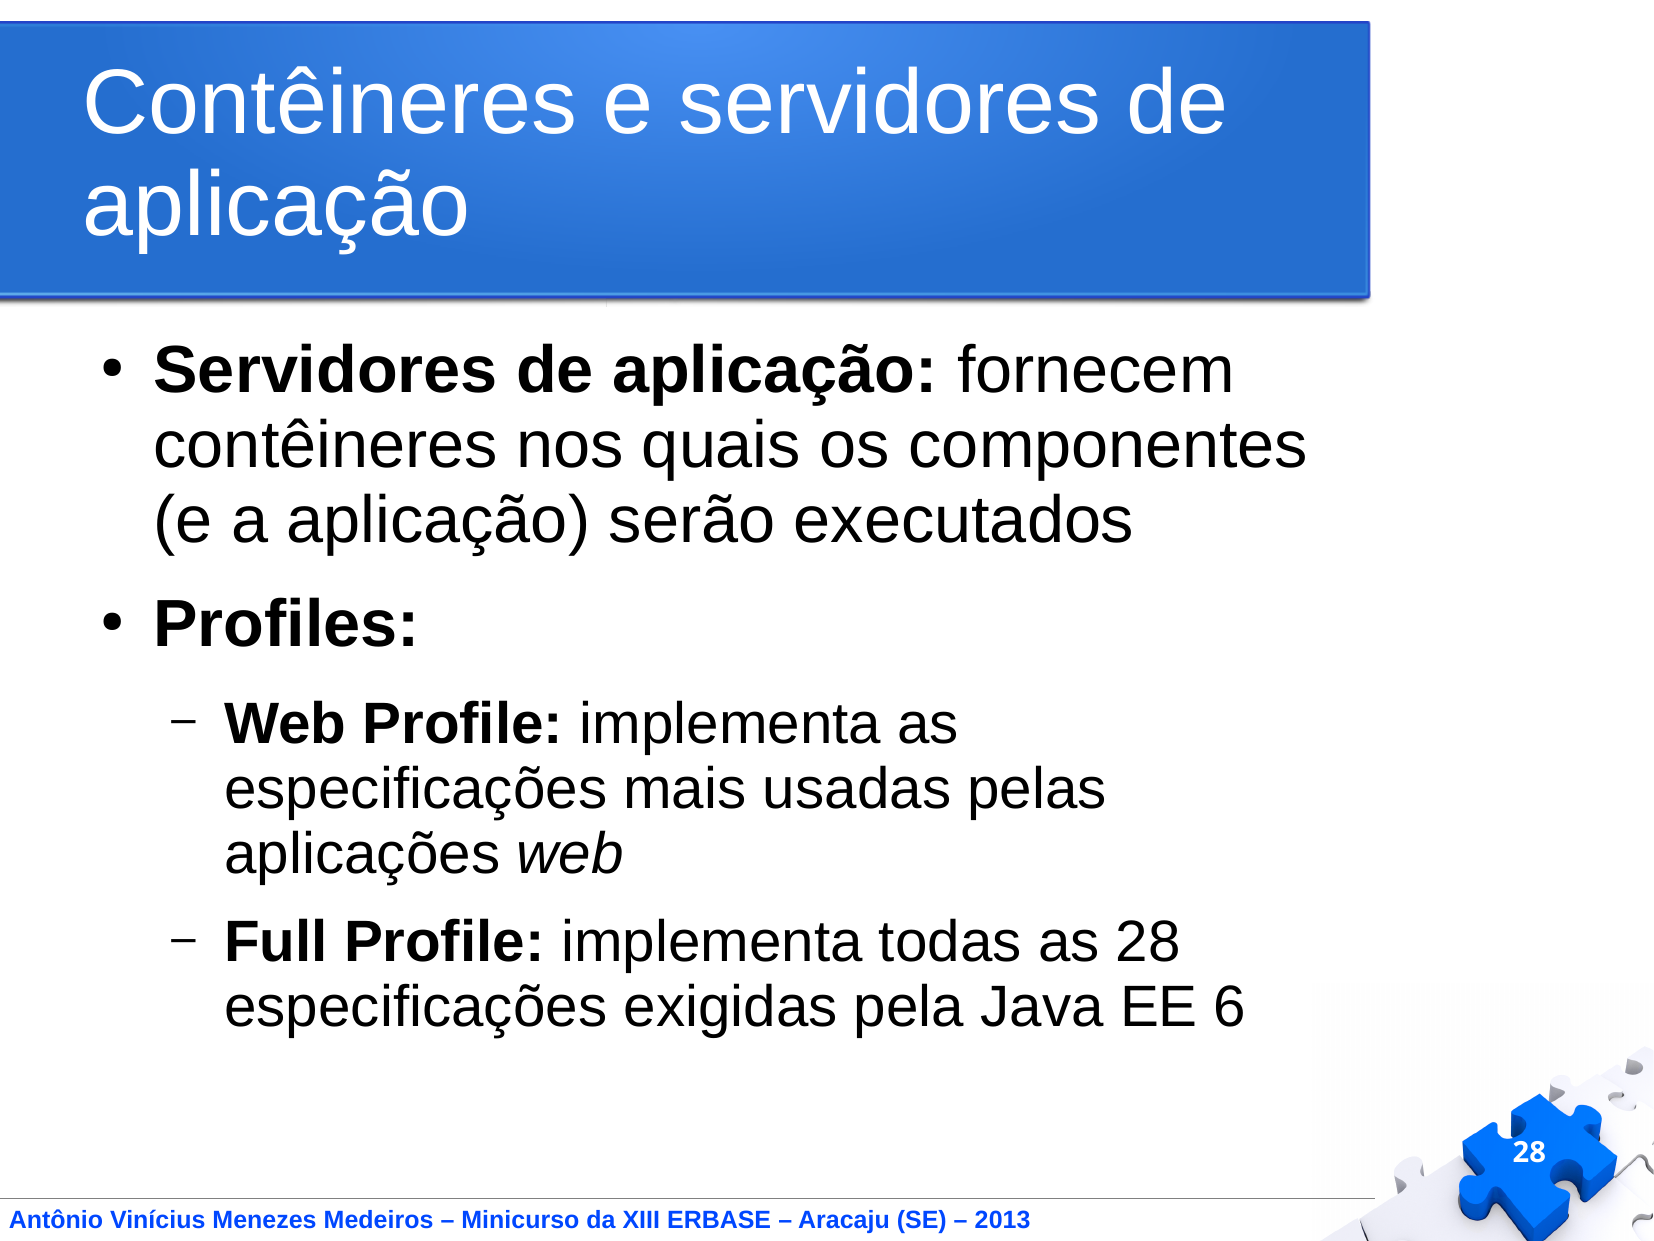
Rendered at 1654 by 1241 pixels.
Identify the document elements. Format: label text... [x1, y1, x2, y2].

picture [1311, 983, 1654, 1241]
list Servidores de aplicação: fornecem contêineres nos quais os componentes (e a aplicação) serão executados Profiles: Web Profile: implementa as especificações mais usadas pelas aplicações web Full Profile: implementa todas as 28 especificações exigidas pela Java EE 6 [82, 332, 1356, 1111]
picture [0, 21, 1375, 307]
title Contêineres e servidores de aplicação [82, 49, 1323, 257]
